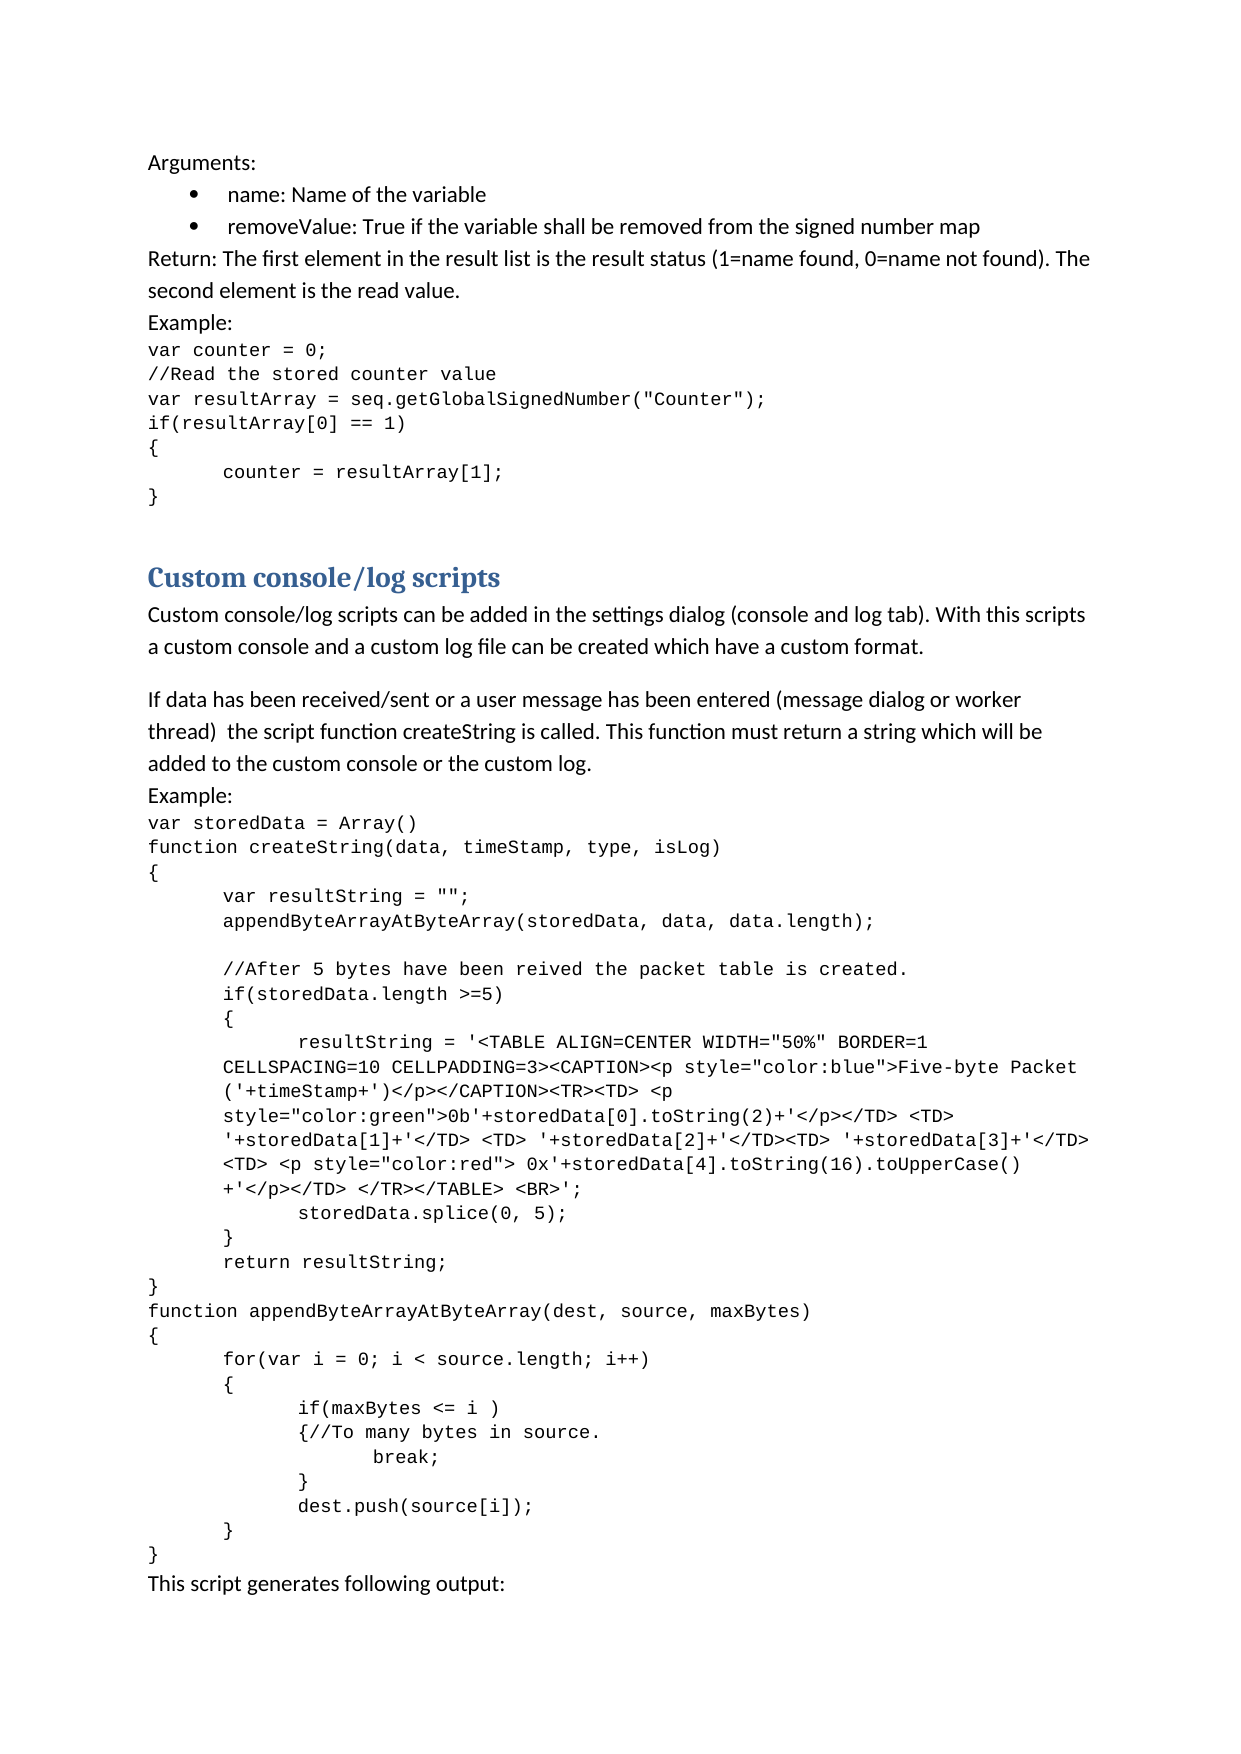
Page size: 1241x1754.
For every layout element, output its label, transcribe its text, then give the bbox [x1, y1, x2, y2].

text } [148, 1545, 1093, 1566]
list Example: [148, 308, 1093, 337]
text } [148, 1521, 1093, 1542]
text appendByteArrayAtByteArray(storedData, data, data.length); [148, 911, 1093, 933]
text Custom console/log scripts can be added in the settings dialog (console and log tab). With this scripts a custom console and a custom log file can be created which have a custom format. [148, 600, 1093, 660]
list name: Name of the variable [190, 180, 1093, 208]
text { [148, 863, 1093, 884]
text function createString(data, timeStamp, type, isLog) [148, 838, 1093, 859]
list if(resultArray[0] == 1) [148, 414, 1093, 435]
text for(var i = 0; i < source.length; i++) [148, 1350, 1093, 1371]
text dest.push(source[i]); [148, 1496, 1093, 1518]
text { [148, 1009, 1093, 1030]
list counter = resultArray[1]; [148, 463, 1093, 484]
text function appendByteArrayAtByteArray(dest, source, maxBytes) [148, 1301, 1093, 1323]
text } [148, 1472, 1093, 1493]
list var counter = 0; [148, 341, 1093, 362]
text } [148, 1277, 1093, 1298]
list removeValue: True if the variable shall be removed from the signed number map [190, 212, 1093, 240]
text storedData.splice(0, 5); [148, 1204, 1093, 1225]
text { [148, 1326, 1093, 1347]
list } [148, 487, 1093, 508]
subtitle Custom console/log scripts [148, 561, 1093, 595]
text Arguments: [148, 148, 1093, 176]
list { [148, 438, 1093, 459]
text { [148, 1374, 1093, 1396]
text This script generates following output: [148, 1569, 1093, 1597]
text if(storedData.length >=5) [148, 984, 1093, 1006]
text {//To many bytes in source. [148, 1423, 1093, 1444]
list //Read the stored counter value [148, 365, 1093, 386]
text break; [148, 1448, 1093, 1469]
text var storedData = Array() [148, 814, 1093, 835]
text if(maxBytes <= i ) [148, 1399, 1093, 1420]
text resultString = '<TABLE ALIGN=CENTER WIDTH="50%" BORDER=1 CELLSPACING=10 CELLPADDING=3><CAPTION><p style="color:blue">Five-byte Packet ('+timeStamp+')</p></CAPTION><TR><TD> <p style="color:green">0b'+storedData[0].toString(2)+'</p></TD> <TD> '+storedData[1]+'</TD> <TD> '+storedData[2]+'</TD><TD> '+storedData[3]+'</TD> <TD> <p style="color:red"> 0x'+storedData[4].toString(16).toUpperCase() +'</p></TD> </TR></TABLE> <BR>'; [148, 1033, 1093, 1201]
text Example: [148, 782, 1093, 810]
list var resultArray = seq.getGlobalSignedNumber("Counter"); [148, 389, 1093, 411]
text } [148, 1228, 1093, 1249]
text return resultString; [148, 1253, 1093, 1274]
list Return: The first element in the result list is the result status (1=name found, 0=name not found). The second element is the read value. [148, 244, 1093, 304]
text If data has been received/sent or a user message has been entered (message dialog or worker thread) the script function createString is called. This function must return a string which will be added to the custom console or the custom log. [148, 685, 1093, 777]
text var resultString = ""; [148, 887, 1093, 908]
text //After 5 bytes have been reived the packet table is created. [148, 960, 1093, 981]
